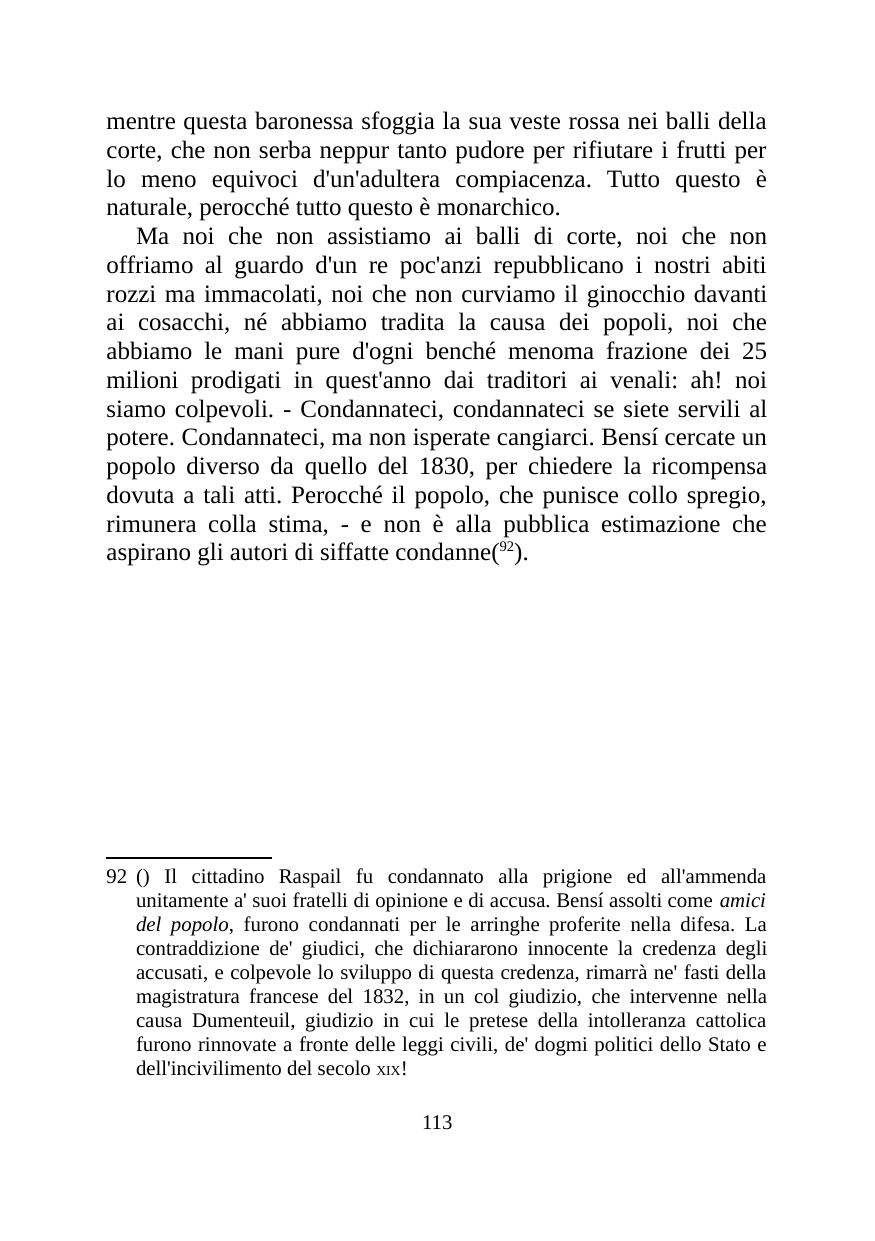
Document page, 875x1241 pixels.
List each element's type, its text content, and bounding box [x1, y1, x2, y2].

text mentre questa baronessa sfoggia la sua veste rossa nei balli della corte, che non serba neppur tanto pudore per rifiutare i frutti per lo meno equivoci d'un'adultera compiacenza. Tutto questo è naturale, perocché tutto questo è monarchico. [106, 106, 768, 221]
text () Il cittadino Raspail fu condannato alla prigione ed all'ammenda unitamente a' suoi fratelli di opinione e di accusa. Bensí assolti come amici del popolo, furono condannati per le arringhe proferite nella difesa. La contraddizione de' giudici, che dichiararono innocente la credenza degli accusati, e colpevole lo sviluppo di questa credenza, rimarrà ne' fasti della magistratura francese del 1832, in un col giudizio, che intervenne nella causa Dumenteuil, giudizio in cui le pretese della intolleranza cattolica furono rinnovate a fronte delle leggi civili, de' dogmi politici dello Stato e dell'incivilimento del secolo xix! [106, 864, 768, 1080]
text Ma noi che non assistiamo ai balli di corte, noi che non offriamo al guardo d'un re poc'anzi repubblicano i nostri abiti rozzi ma immacolati, noi che non curviamo il ginocchio davanti ai cosacchi, né abbiamo tradita la causa dei popoli, noi che abbiamo le mani pure d'ogni benché menoma frazione dei 25 milioni prodigati in quest'anno dai traditori ai venali: ah! noi siamo colpevoli. - Condannateci, condannateci se siete servili al potere. Condannateci, ma non isperate cangiarci. Bensí cercate un popolo diverso da quello del 1830, per chiedere la ricompensa dovuta a tali atti. Perocché il popolo, che punisce collo spregio, rimunera colla stima, - e non è alla pubblica estimazione che aspirano gli autori di siffatte condanne(). [106, 221, 768, 566]
